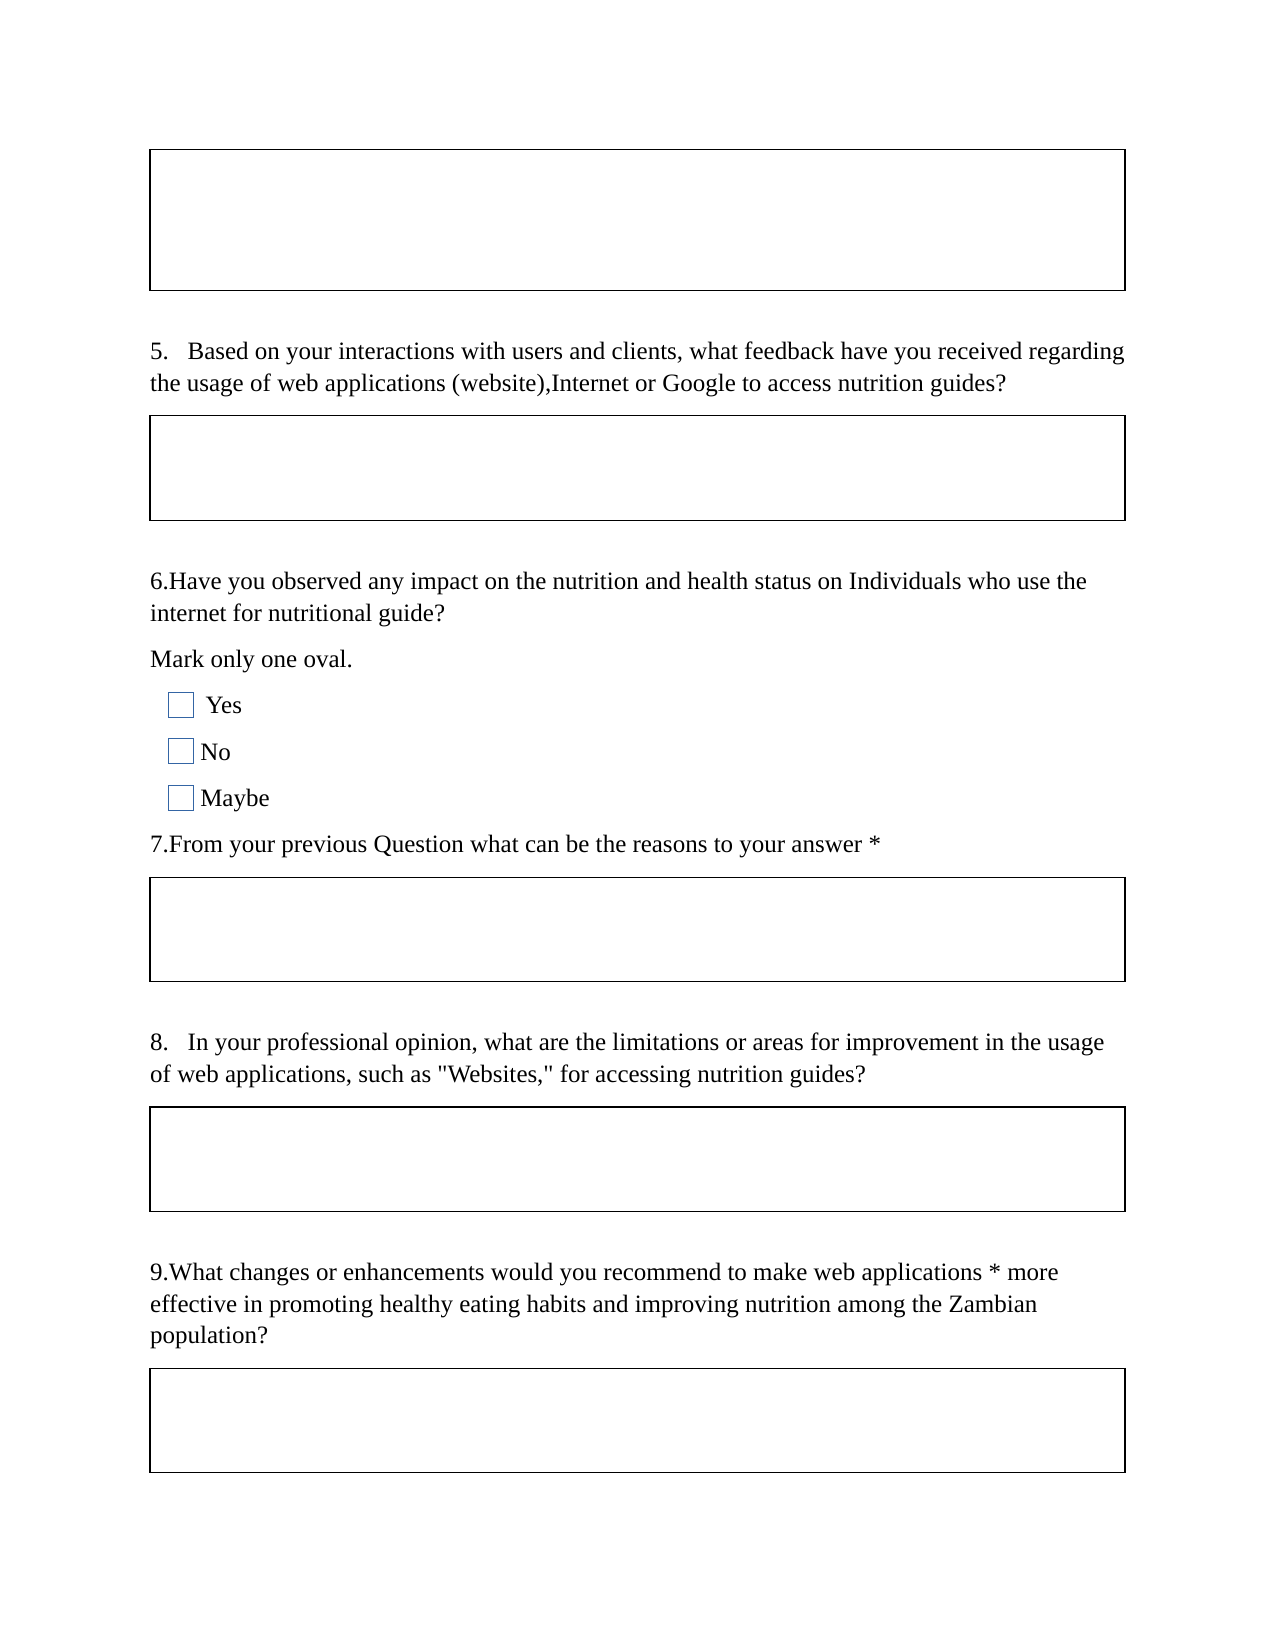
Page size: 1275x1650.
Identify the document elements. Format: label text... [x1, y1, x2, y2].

table_cell [151, 485, 1124, 519]
text No [150, 738, 1125, 765]
text 6.Have you observed any impact on the nutrition and health status on Individuals who use the internet for nutritional guide? [150, 567, 1125, 626]
table_cell [151, 1403, 1124, 1438]
text Yes [150, 691, 1125, 719]
table_cell [151, 1142, 1124, 1176]
table_header [151, 1369, 1124, 1403]
table_cell [151, 451, 1124, 485]
text 9.What changes or enhancements would you recommend to make web applications * more effective in promoting healthy eating habits and improving nutrition among the Zambian population? [150, 1258, 1125, 1349]
table_cell [151, 947, 1124, 981]
text Mark only one oval. [150, 645, 1125, 673]
text Maybe [150, 784, 1125, 812]
table_cell [151, 243, 1124, 290]
table_cell [151, 912, 1124, 947]
text 7.From your previous Question what can be the reasons to your answer * [150, 830, 1125, 858]
table_cell [151, 1176, 1124, 1211]
text 8. In your professional opinion, what are the limitations or areas for improvement in the usage of web applications, such as "Websites," for accessing nutrition guides? [150, 1028, 1125, 1088]
text 5. Based on your interactions with users and clients, what feedback have you received regarding the usage of web applications (website),Internet or Google to access nutrition guides? [150, 337, 1125, 397]
table_header [151, 150, 1124, 196]
table_cell [151, 1438, 1124, 1472]
table_header [151, 416, 1124, 451]
table_cell [151, 196, 1124, 243]
table_header [151, 878, 1124, 912]
table_header [151, 1108, 1124, 1142]
